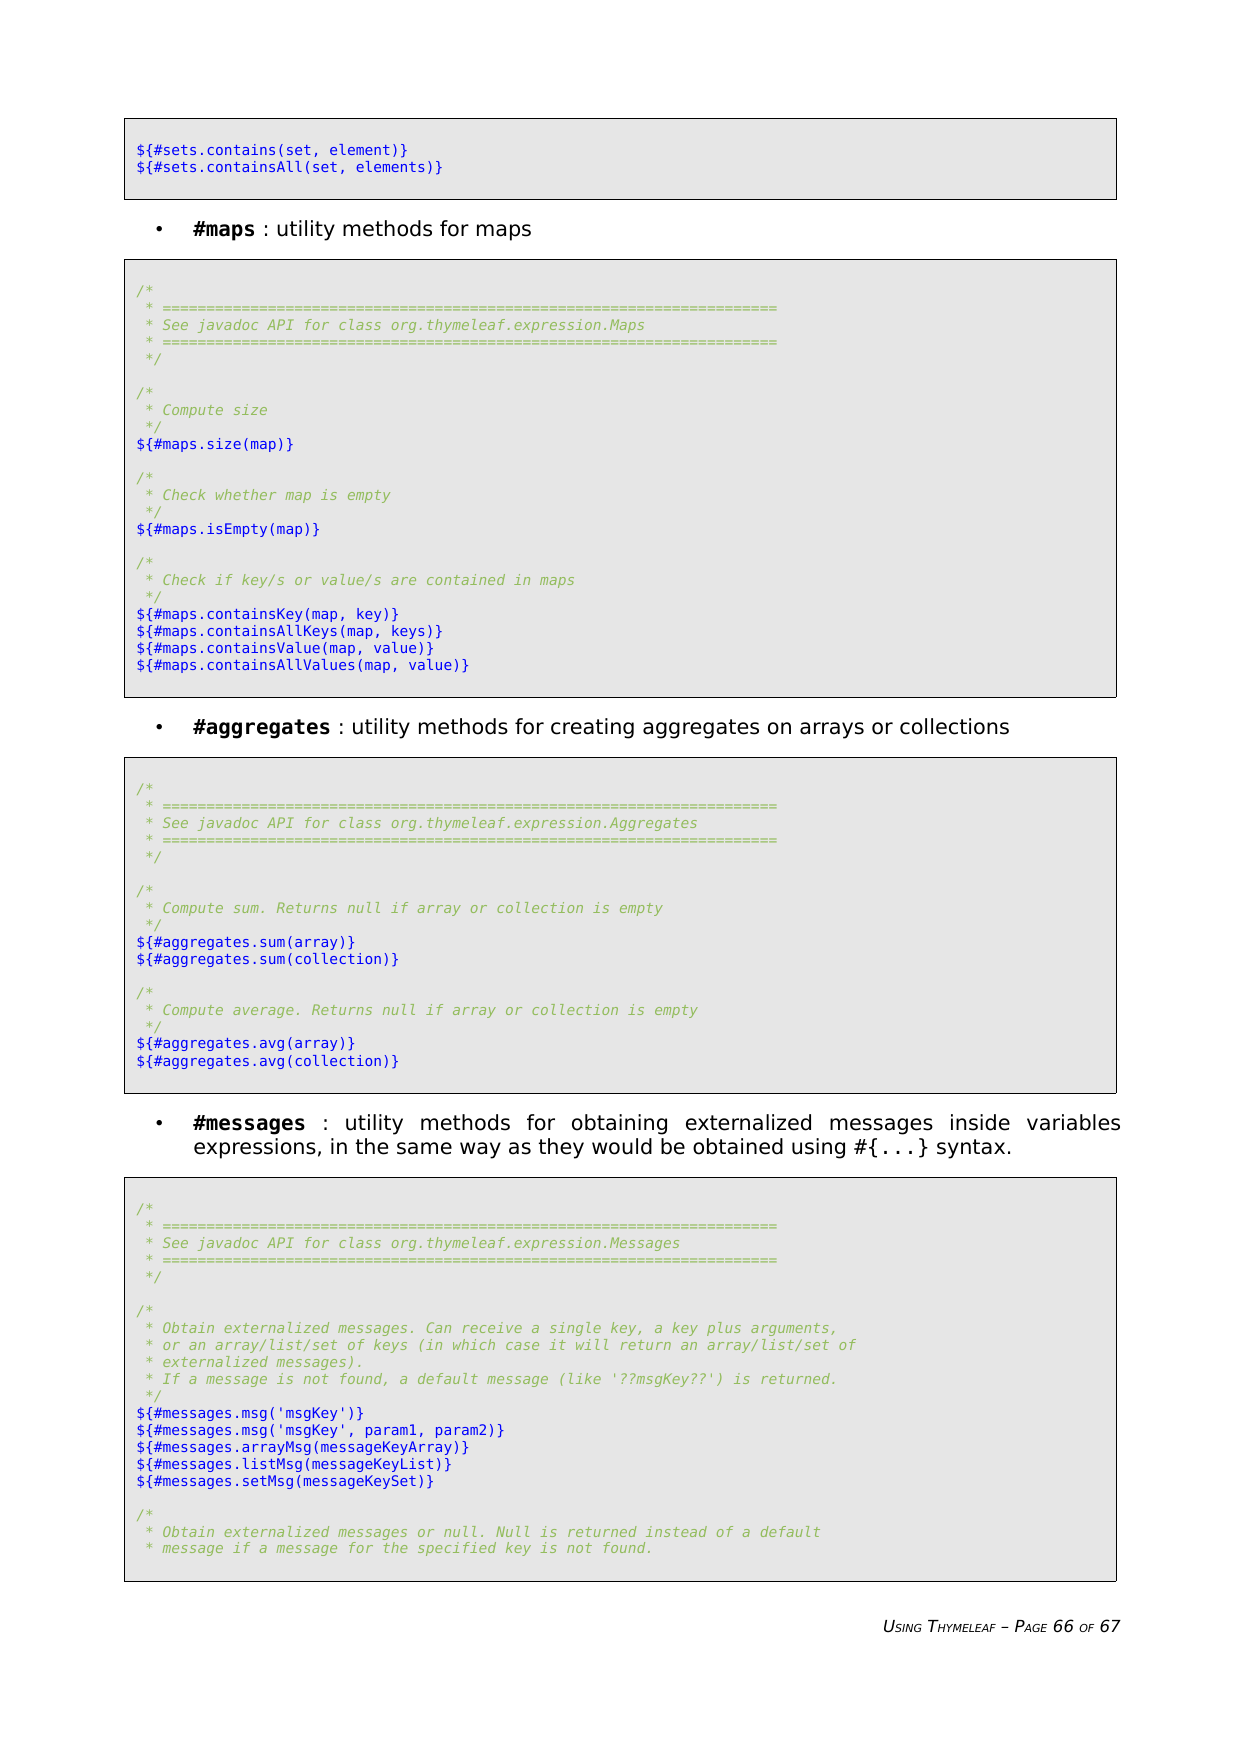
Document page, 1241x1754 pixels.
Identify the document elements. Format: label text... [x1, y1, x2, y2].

text ${#sets.contains(set, element)} ${#sets.containsAll(set, elements)} [125, 119, 1116, 199]
list #aggregates : utility methods for creating aggregates on arrays or collections [156, 715, 1122, 739]
text /* * ====================================================================== * See javadoc API for class org.thymeleaf.expression.Aggregates * ====================================================================== */ /* * Compute sum. Returns null if array or collection is empty */ ${#aggregates.sum(array)} ${#aggregates.sum(collection)} /* * Compute average. Returns null if array or collection is empty */ ${#aggregates.avg(array)} ${#aggregates.avg(collection)} [125, 758, 1116, 1093]
list #messages : utility methods for obtaining externalized messages inside variables expressions, in the same way as they would be obtained using #{...} syntax. [156, 1111, 1122, 1159]
text /* * ====================================================================== * See javadoc API for class org.thymeleaf.expression.Messages * ====================================================================== */ /* * Obtain externalized messages. Can receive a single key, a key plus arguments, * or an array/list/set of keys (in which case it will return an array/list/set of * externalized messages). * If a message is not found, a default message (like '??msgKey??') is returned. */ ${#messages.msg('msgKey')} ${#messages.msg('msgKey', param1, param2)} ${#messages.arrayMsg(messageKeyArray)} ${#messages.listMsg(messageKeyList)} ${#messages.setMsg(messageKeySet)} /* * Obtain externalized messages or null. Null is returned instead of a default * message if a message for the specified key is not found. [125, 1178, 1116, 1581]
list #maps : utility methods for maps [156, 217, 1122, 242]
text /* * ====================================================================== * See javadoc API for class org.thymeleaf.expression.Maps * ====================================================================== */ /* * Compute size */ ${#maps.size(map)} /* * Check whether map is empty */ ${#maps.isEmpty(map)} /* * Check if key/s or value/s are contained in maps */ ${#maps.containsKey(map, key)} ${#maps.containsAllKeys(map, keys)} ${#maps.containsValue(map, value)} ${#maps.containsAllValues(map, value)} [125, 260, 1116, 697]
